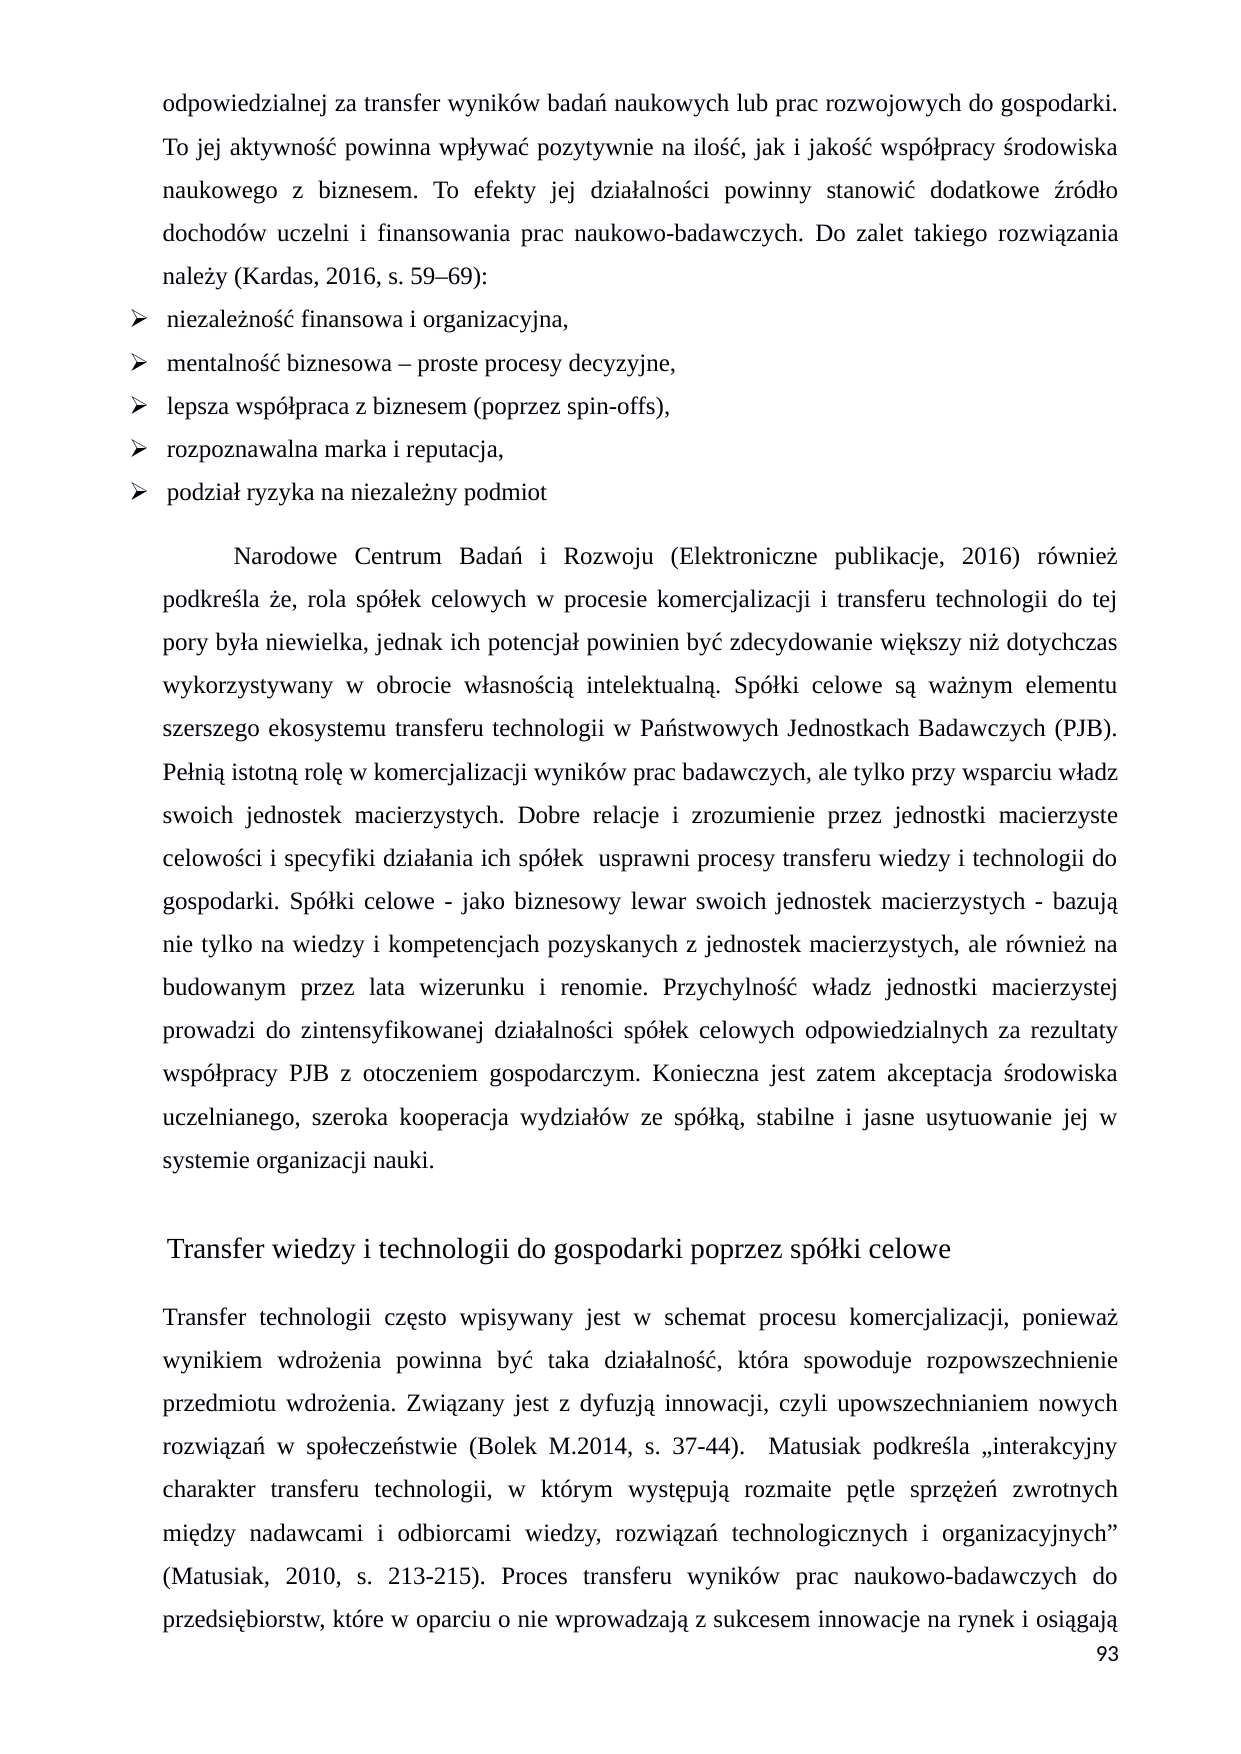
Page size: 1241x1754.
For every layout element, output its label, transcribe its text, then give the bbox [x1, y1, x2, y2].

text odpowiedzialnej za transfer wyników badań naukowych lub prac rozwojowych do gospodarki. To jej aktywność powinna wpływać pozytywnie na ilość, jak i jakość współpracy środowiska naukowego z biznesem. To efekty jej działalności powinny stanowić dodatkowe źródło dochodów uczelni i finansowania prac naukowo-badawczych. Do zalet takiego rozwiązania należy (Kardas, 2016, s. 59–69): [162, 88, 1119, 290]
list niezależność finansowa i organizacyjna, [129, 304, 1119, 333]
text Narodowe Centrum Badań i Rozwoju (Elektroniczne publikacje, 2016) również podkreśla że, rola spółek celowych w procesie komercjalizacji i transferu technologii do tej pory była niewielka, jednak ich potencjał powinien być zdecydowanie większy niż dotychczas wykorzystywany w obrocie własnością intelektualną. Spółki celowe są ważnym elementu szerszego ekosystemu transferu technologii w Państwowych Jednostkach Badawczych (PJB). Pełnią istotną rolę w komercjalizacji wyników prac badawczych, ale tylko przy wsparciu władz swoich jednostek macierzystych. Dobre relacje i zrozumienie przez jednostki macierzyste celowości i specyfiki działania ich spółek usprawni procesy transferu wiedzy i technologii do gospodarki. Spółki celowe - jako biznesowy lewar swoich jednostek macierzystych - bazują nie tylko na wiedzy i kompetencjach pozyskanych z jednostek macierzystych, ale również na budowanym przez lata wizerunku i renomie. Przychylność władz jednostki macierzystej prowadzi do zintensyfikowanej działalności spółek celowych odpowiedzialnych za rezultaty współpracy PJB z otoczeniem gospodarczym. Konieczna jest zatem akceptacja środowiska uczelnianego, szeroka kooperacja wydziałów ze spółką, stabilne i jasne usytuowanie jej w systemie organizacji nauki. [162, 541, 1119, 1173]
list podział ryzyka na niezależny podmiot [129, 477, 1119, 506]
list lepsza współpraca z biznesem (poprzez spin-offs), [129, 391, 1119, 419]
list Transfer wiedzy i technologii do gospodarki poprzez spółki celowe [167, 1231, 1119, 1264]
list rozpoznawalna marka i reputacja, [129, 434, 1119, 463]
text Transfer technologii często wpisywany jest w schemat procesu komercjalizacji, ponieważ wynikiem wdrożenia powinna być taka działalność, która spowoduje rozpowszechnienie przedmiotu wdrożenia. Związany jest z dyfuzją innowacji, czyli upowszechnianiem nowych rozwiązań w społeczeństwie (Bolek M.2014, s. 37-44). Matusiak podkreśla „interakcyjny charakter transferu technologii, w którym występują rozmaite pętle sprzężeń zwrotnych między nadawcami i odbiorcami wiedzy, rozwiązań technologicznych i organizacyjnych” (Matusiak, 2010, s. 213-215). Proces transferu wyników prac naukowo-badawczych do przedsiębiorstw, które w oparciu o nie wprowadzają z sukcesem innowacje na rynek i osiągają [162, 1302, 1119, 1633]
list mentalność biznesowa – proste procesy decyzyjne, [129, 348, 1119, 376]
